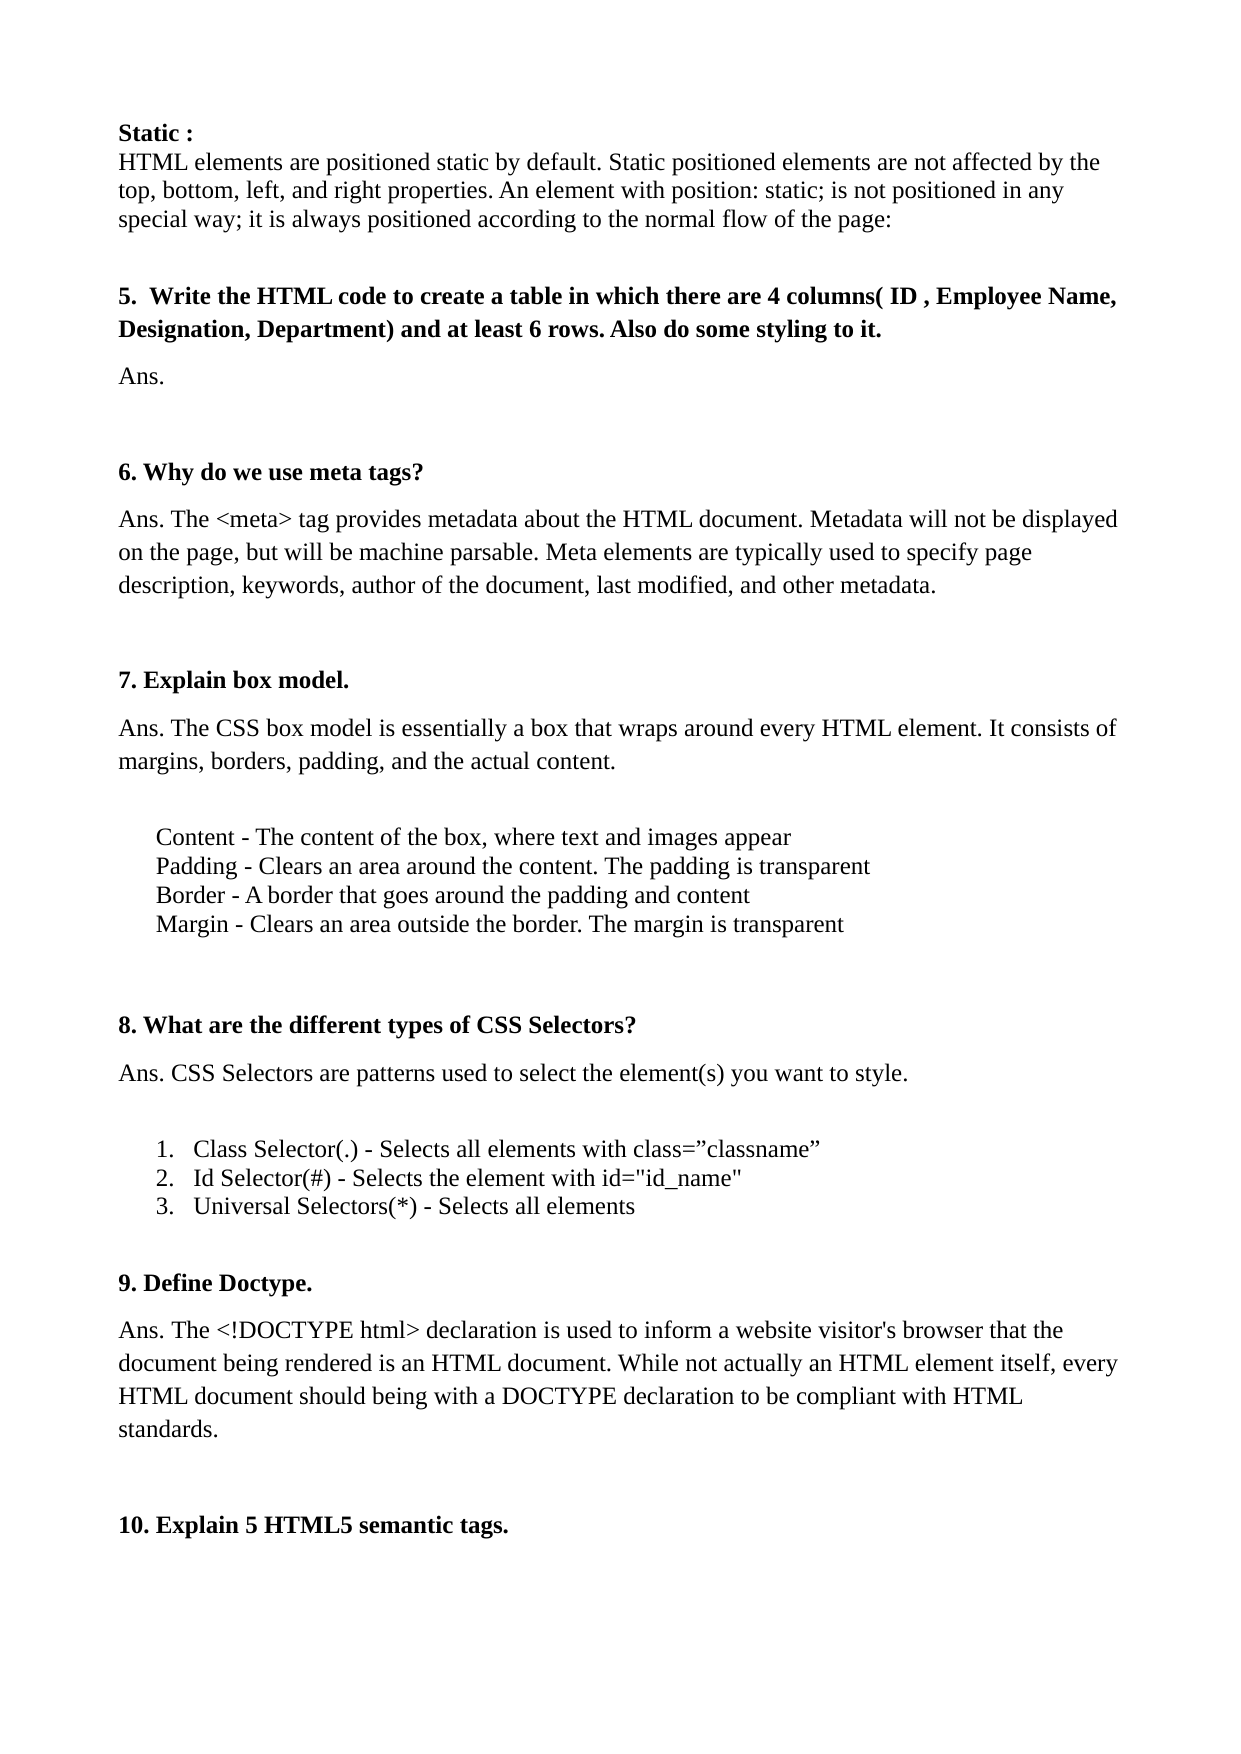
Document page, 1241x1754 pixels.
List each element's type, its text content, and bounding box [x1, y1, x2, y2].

text Ans. The <meta> tag provides metadata about the HTML document. Metadata will not be displayed on the page, but will be machine parsable. Meta elements are typically used to specify page description, keywords, author of the document, last modified, and other metadata. [118, 504, 1122, 599]
list Margin - Clears an area outside the border. The margin is transparent [156, 909, 1122, 937]
text 9. Define Doctype. [118, 1268, 1122, 1297]
text HTML elements are positioned static by default. Static positioned elements are not affected by the top, bottom, left, and right properties. An element with position: static; is not positioned in any special way; it is always positioned according to the normal flow of the page: [118, 147, 1122, 233]
list Content - The content of the box, where text and images appear [156, 822, 1122, 851]
list Id Selector(#) - Selects the element with id="id_name" [156, 1163, 1122, 1191]
text Ans. The <!DOCTYPE html> declaration is used to inform a website visitor's browser that the document being rendered is an HTML document. While not actually an HTML element itself, every HTML document should being with a DOCTYPE declaration to be compliant with HTML standards. [118, 1315, 1122, 1443]
text Ans. CSS Selectors are patterns used to select the element(s) you want to style. [118, 1058, 1122, 1086]
text Ans. [118, 361, 1122, 390]
list Class Selector(.) - Selects all elements with class=”classname” [156, 1134, 1122, 1163]
text 5. Write the HTML code to create a table in which there are 4 columns( ID , Employee Name, Designation, Department) and at least 6 rows. Also do some styling to it. [118, 281, 1122, 342]
text 10. Explain 5 HTML5 semantic tags. [118, 1510, 1122, 1538]
list Universal Selectors(*) - Selects all elements [156, 1191, 1122, 1220]
list Border - A border that goes around the padding and content [156, 880, 1122, 909]
text Static : [118, 118, 1122, 147]
text Ans. The CSS box model is essentially a box that wraps around every HTML element. It consists of margins, borders, padding, and the actual content. [118, 713, 1122, 775]
text 6. Why do we use meta tags? [118, 457, 1122, 485]
list Padding - Clears an area around the content. The padding is transparent [156, 851, 1122, 880]
text 8. What are the different types of CSS Selectors? [118, 1010, 1122, 1039]
text 7. Explain box model. [118, 665, 1122, 694]
